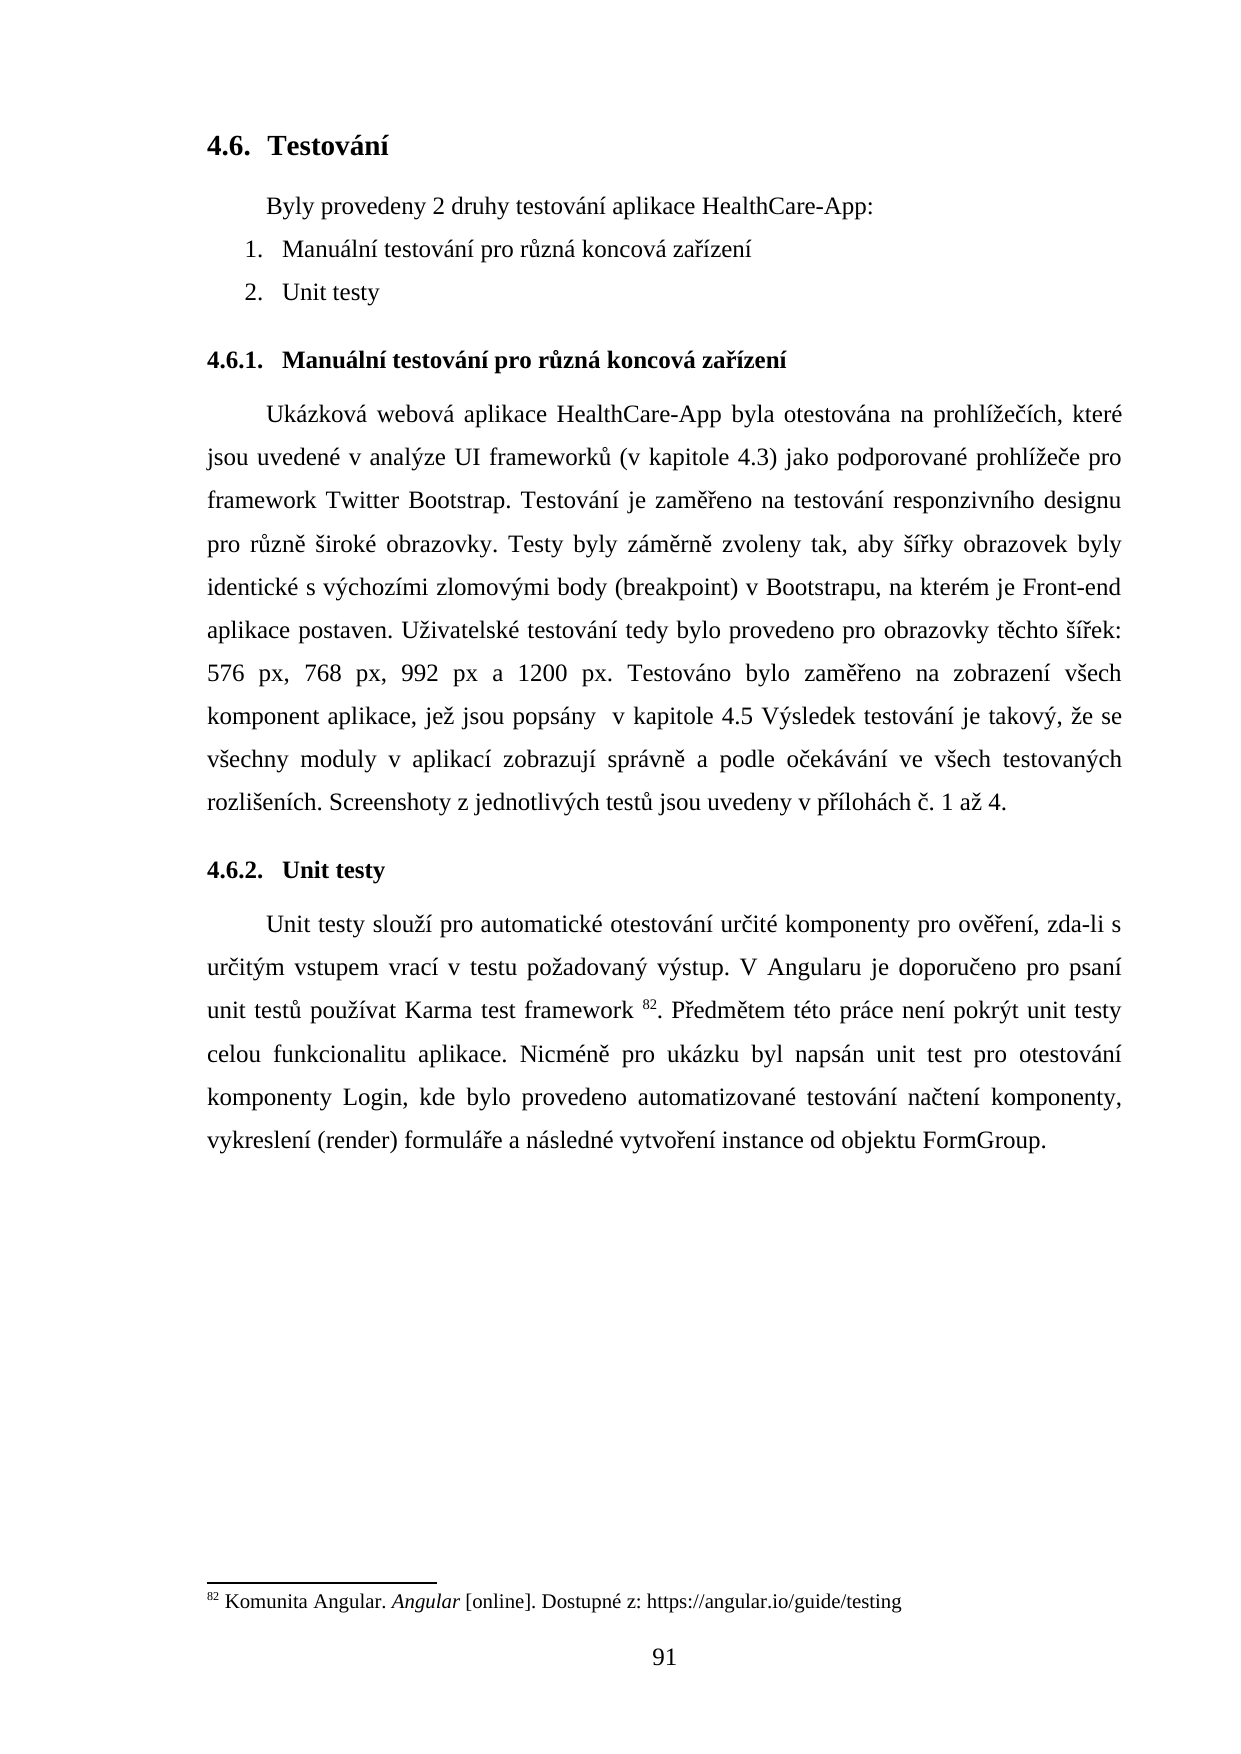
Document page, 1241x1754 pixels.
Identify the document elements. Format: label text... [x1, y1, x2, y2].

list Manuální testování pro různá koncová zařízení [244, 234, 1122, 263]
subtitle Unit testy [207, 856, 1122, 884]
text Byly provedeny 2 druhy testování aplikace HealthCare-App: [207, 191, 1122, 220]
subtitle Testování [207, 128, 1122, 162]
text Ukázková webová aplikace HealthCare-App byla otestována na prohlížečích, které jsou uvedené v analýze UI frameworků (v kapitole 4.3) jako podporované prohlížeče pro framework Twitter Bootstrap. Testování je zaměřeno na testování responzivního designu pro různě široké obrazovky. Testy byly záměrně zvoleny tak, aby šířky obrazovek byly identické s výchozími zlomovými body (breakpoint) v Bootstrapu, na kterém je Front-end aplikace postaven. Uživatelské testování tedy bylo provedeno pro obrazovky těchto šířek: 576 px, 768 px, 992 px a 1200 px. Testováno bylo zaměřeno na zobrazení všech komponent aplikace, jež jsou popsány v kapitole 4.5 Výsledek testování je takový, že se všechny moduly v aplikací zobrazují správně a podle očekávání ve všech testovaných rozlišeních. Screenshoty z jednotlivých testů jsou uvedeny v přílohách č. 1 až 4. [207, 399, 1122, 816]
subtitle Manuální testování pro různá koncová zařízení [207, 346, 1122, 374]
list Komunita Angular. Angular [online]. Dostupné z: https://angular.io/guide/testing [207, 1589, 1122, 1613]
list Unit testy [244, 277, 1122, 306]
text Unit testy slouží pro automatické otestování určité komponenty pro ověření, zda-li s určitým vstupem vrací v testu požadovaný výstup. V Angularu je doporučeno pro psaní unit testů používat Karma test framework . Předmětem této práce není pokrýt unit testy celou funkcionalitu aplikace. Nicméně pro ukázku byl napsán unit test pro otestování komponenty Login, kde bylo provedeno automatizované testování načtení komponenty, vykreslení (render) formuláře a následné vytvoření instance od objektu FormGroup. [207, 909, 1122, 1154]
